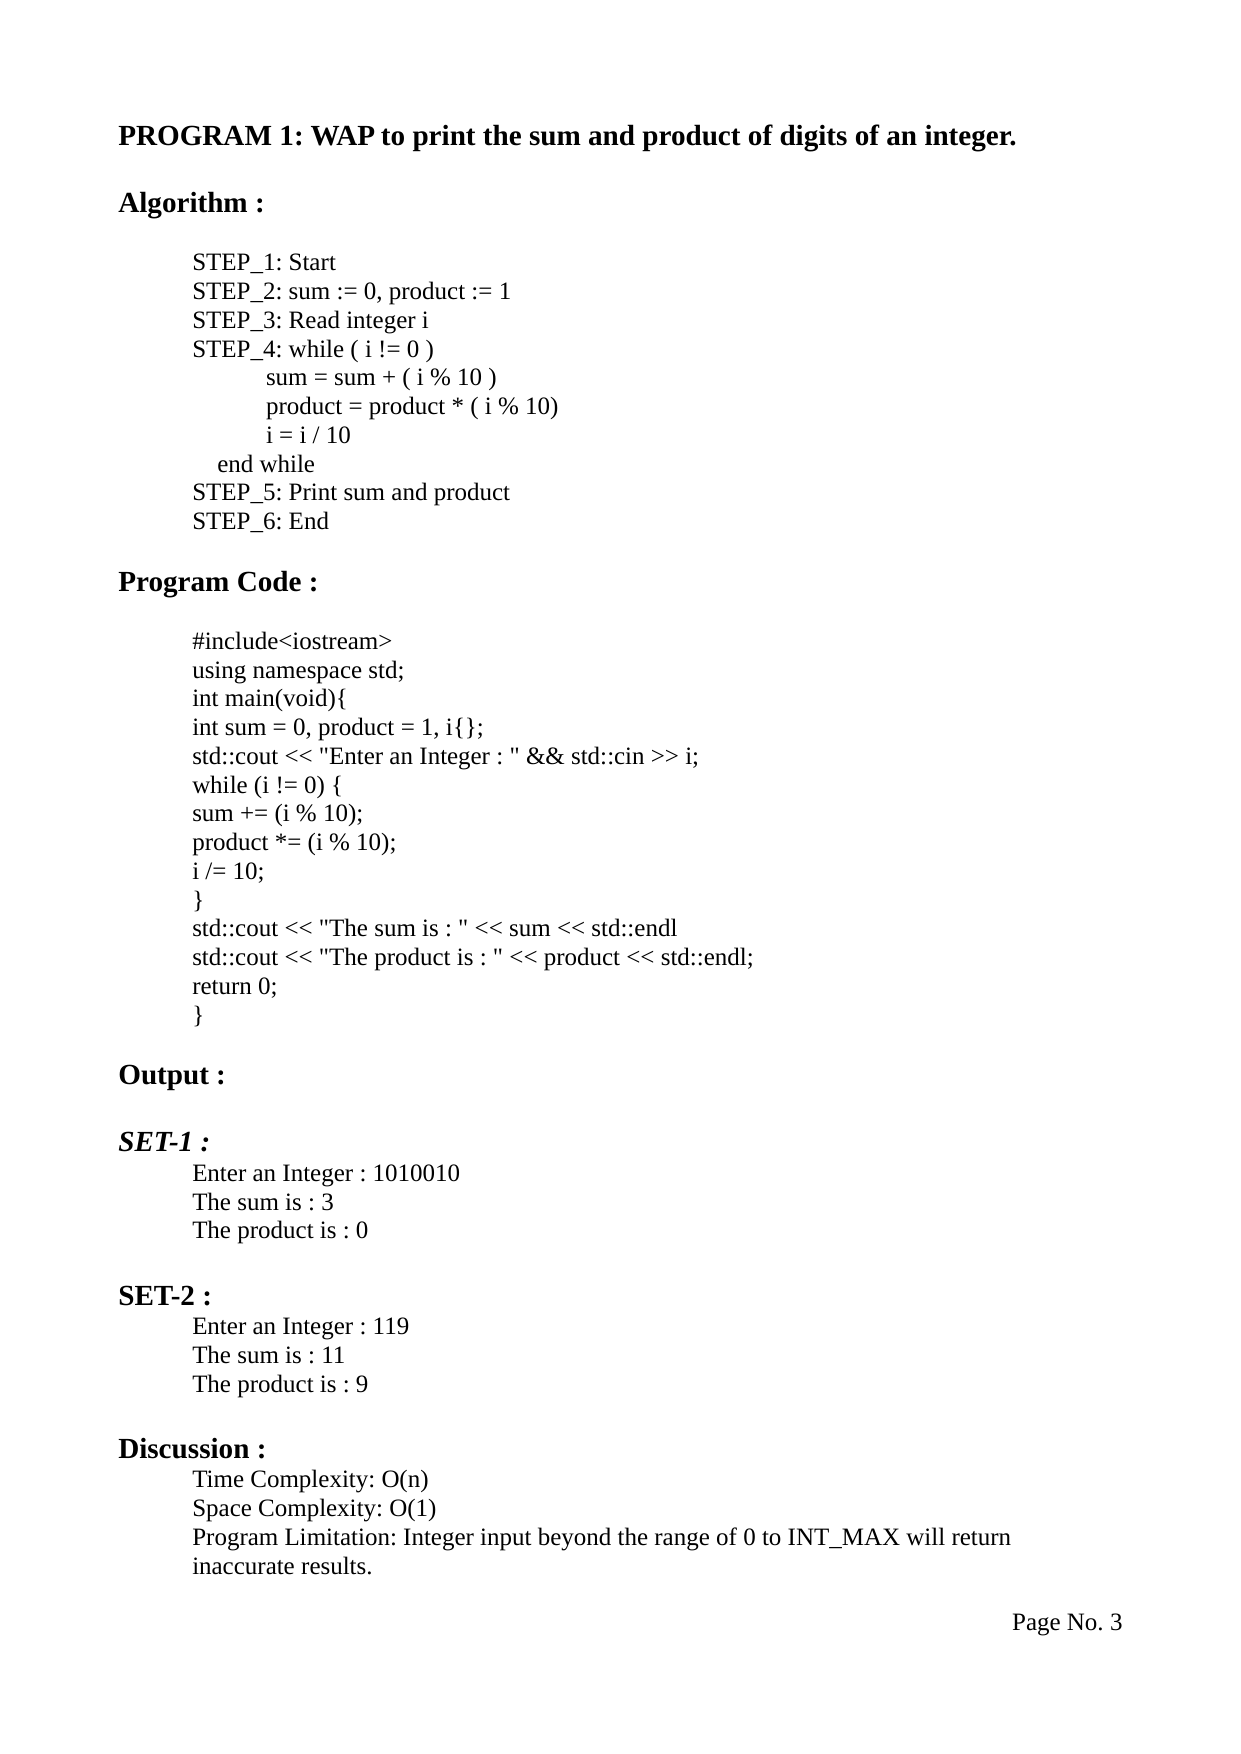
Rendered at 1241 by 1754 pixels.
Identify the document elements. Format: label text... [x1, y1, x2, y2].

text Program Limitation: Integer input beyond the range of 0 to INT_MAX will return inaccurate results. [118, 1522, 1122, 1579]
text STEP_6: End [118, 506, 1122, 535]
text Discussion : [118, 1431, 1122, 1464]
text int sum = 0, product = 1, i{}; [118, 712, 1122, 741]
text std::cout << "The product is : " << product << std::endl; [118, 942, 1122, 971]
text } [118, 885, 1122, 913]
text return 0; [118, 971, 1122, 1000]
text The sum is : 11 [118, 1340, 1122, 1369]
text std::cout << "Enter an Integer : " && std::cin >> i; [118, 741, 1122, 770]
text Enter an Integer : 119 [118, 1311, 1122, 1340]
text Time Complexity: O(n) [118, 1464, 1122, 1493]
text #include<iostream> [118, 626, 1122, 655]
text SET-1 : [118, 1124, 1122, 1158]
text Program Code : [118, 564, 1122, 597]
text The product is : 0 [118, 1215, 1122, 1244]
text Algorithm : [118, 185, 1122, 219]
text SET-2 : [118, 1278, 1122, 1311]
text i /= 10; [118, 856, 1122, 885]
text STEP_2: sum := 0, product := 1 [118, 276, 1122, 305]
text using namespace std; [118, 655, 1122, 683]
text STEP_1: Start [118, 247, 1122, 276]
text STEP_4: while ( i != 0 ) [118, 334, 1122, 362]
text The product is : 9 [118, 1369, 1122, 1397]
text sum = sum + ( i % 10 ) [118, 362, 1122, 391]
text i = i / 10 [118, 420, 1122, 449]
text product *= (i % 10); [118, 827, 1122, 856]
text std::cout << "The sum is : " << sum << std::endl [118, 913, 1122, 942]
text product = product * ( i % 10) [118, 391, 1122, 420]
text The sum is : 3 [118, 1187, 1122, 1215]
text } [118, 1000, 1122, 1028]
text int main(void){ [118, 683, 1122, 712]
text Space Complexity: O(1) [118, 1493, 1122, 1522]
text sum += (i % 10); [118, 798, 1122, 827]
text Enter an Integer : 1010010 [118, 1158, 1122, 1187]
text while (i != 0) { [118, 770, 1122, 798]
text STEP_5: Print sum and product [118, 477, 1122, 506]
text STEP_3: Read integer i [118, 305, 1122, 334]
text Output : [118, 1057, 1122, 1091]
text PROGRAM 1: WAP to print the sum and product of digits of an integer. [118, 118, 1122, 152]
text end while [118, 449, 1122, 477]
